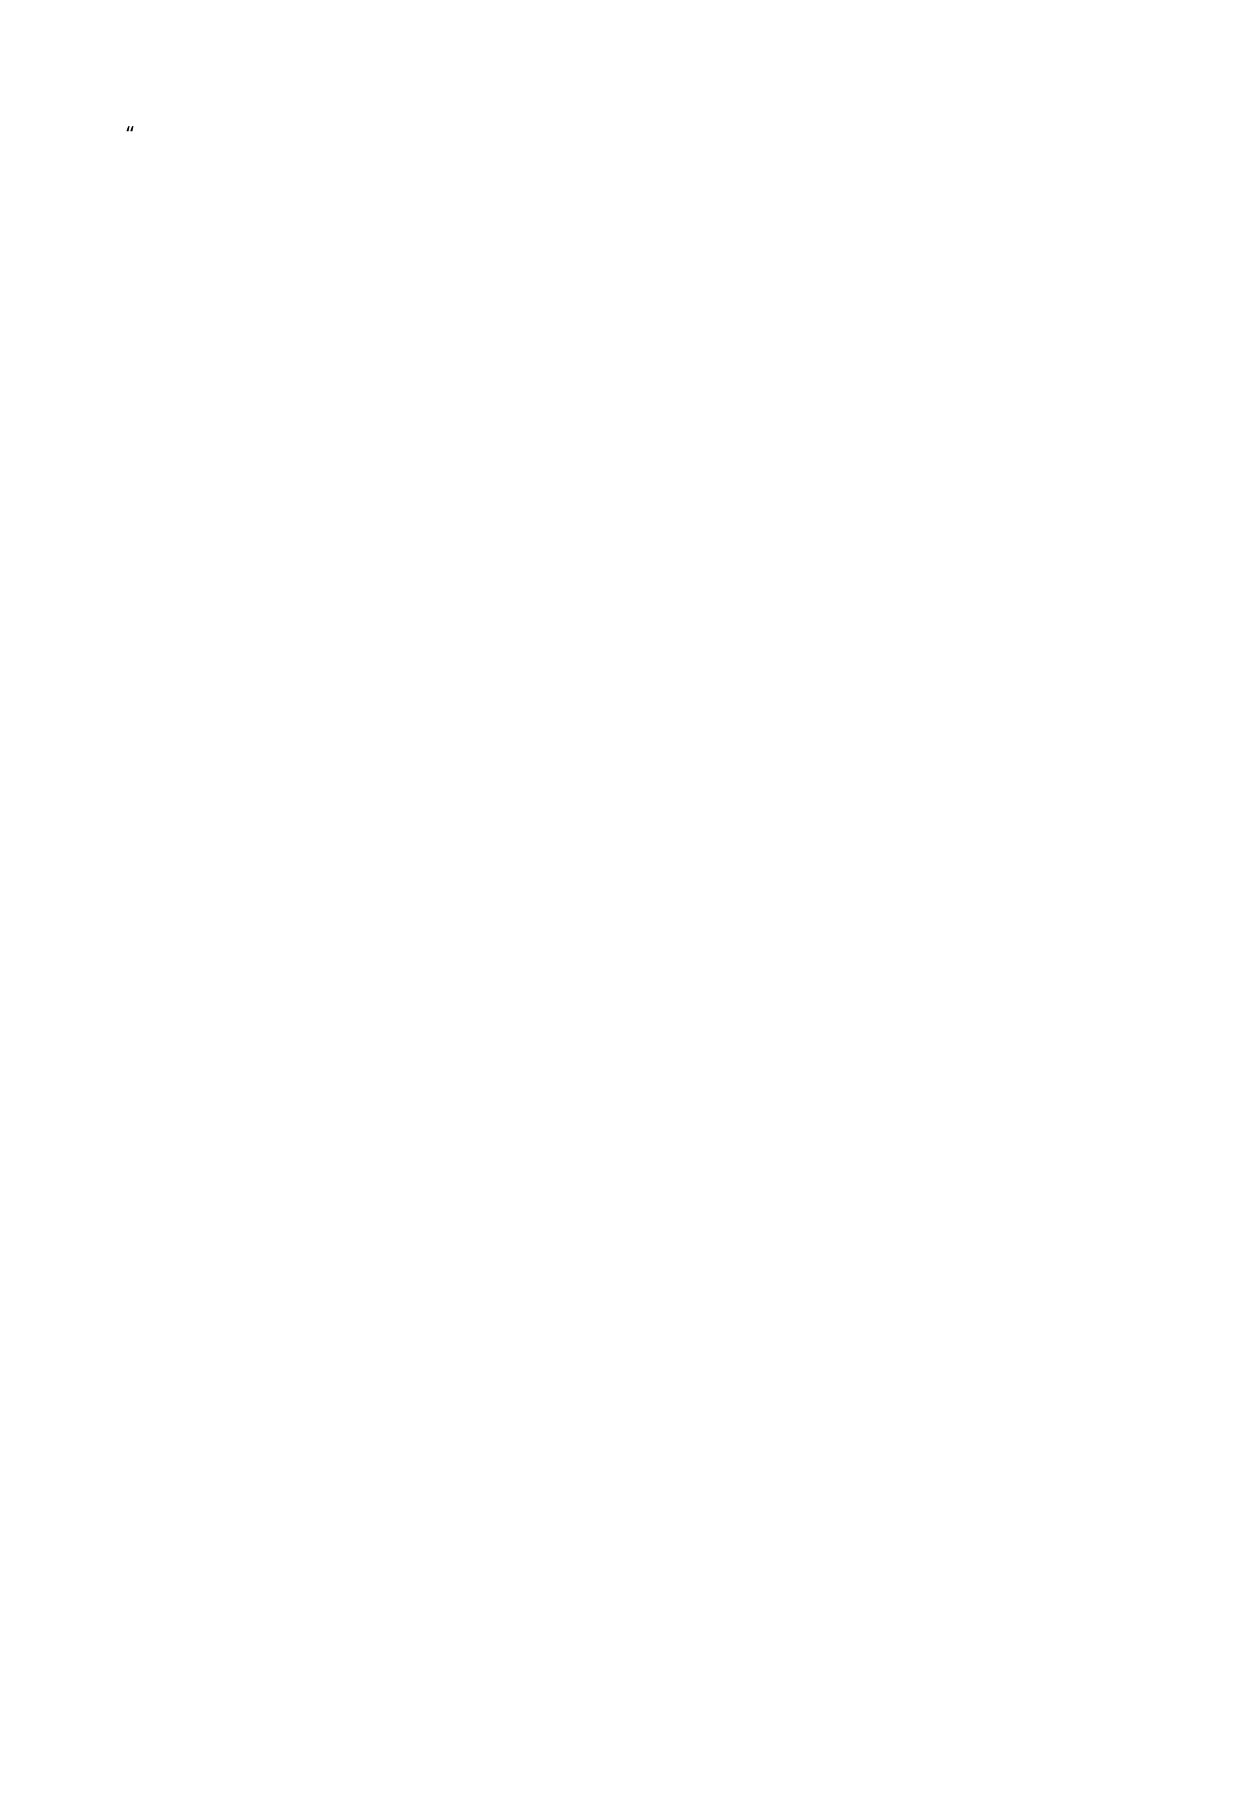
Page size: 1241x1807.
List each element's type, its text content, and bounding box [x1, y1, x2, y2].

text “ [126, 119, 1040, 147]
